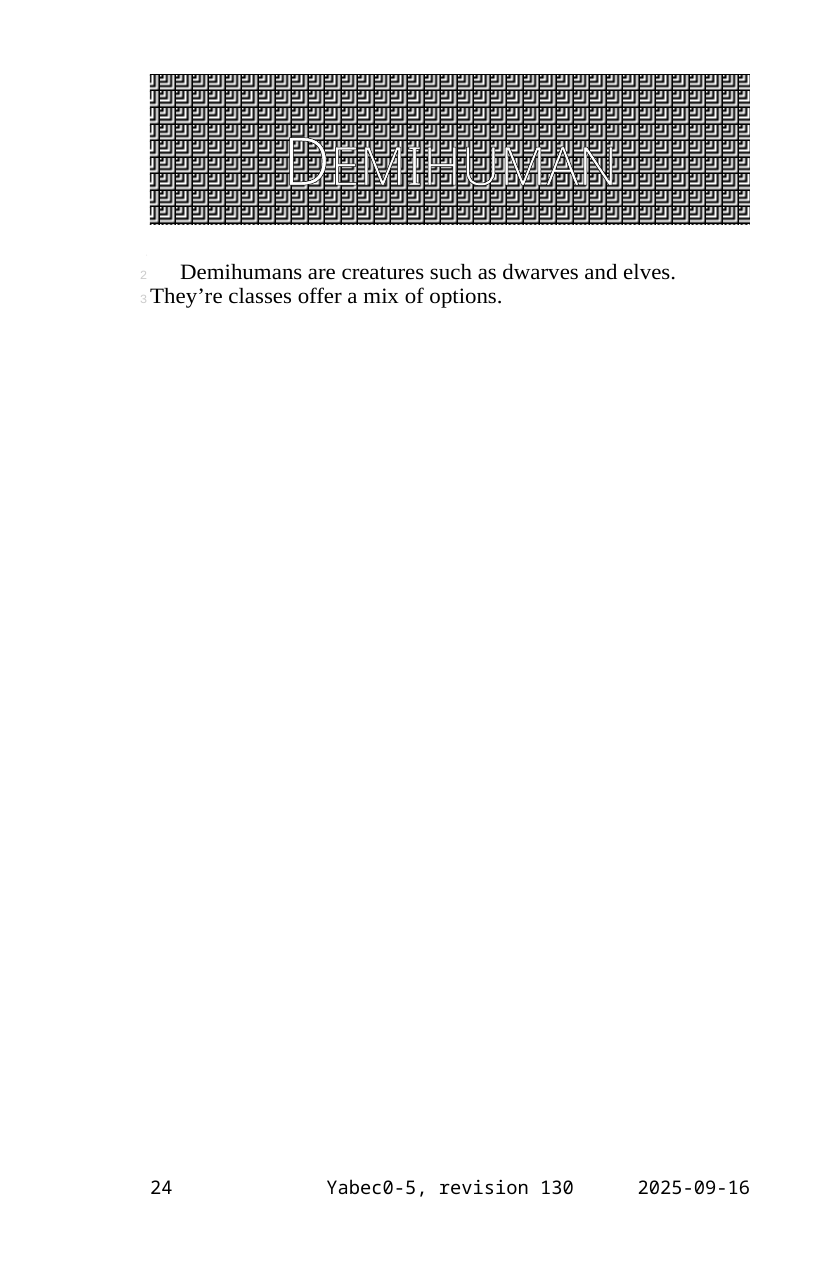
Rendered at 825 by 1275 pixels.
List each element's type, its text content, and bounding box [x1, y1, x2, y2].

text Demihumans are creatures such as dwarves and elves. They’re classes offer a mix of options. [150, 260, 750, 308]
picture [149, 74, 750, 225]
